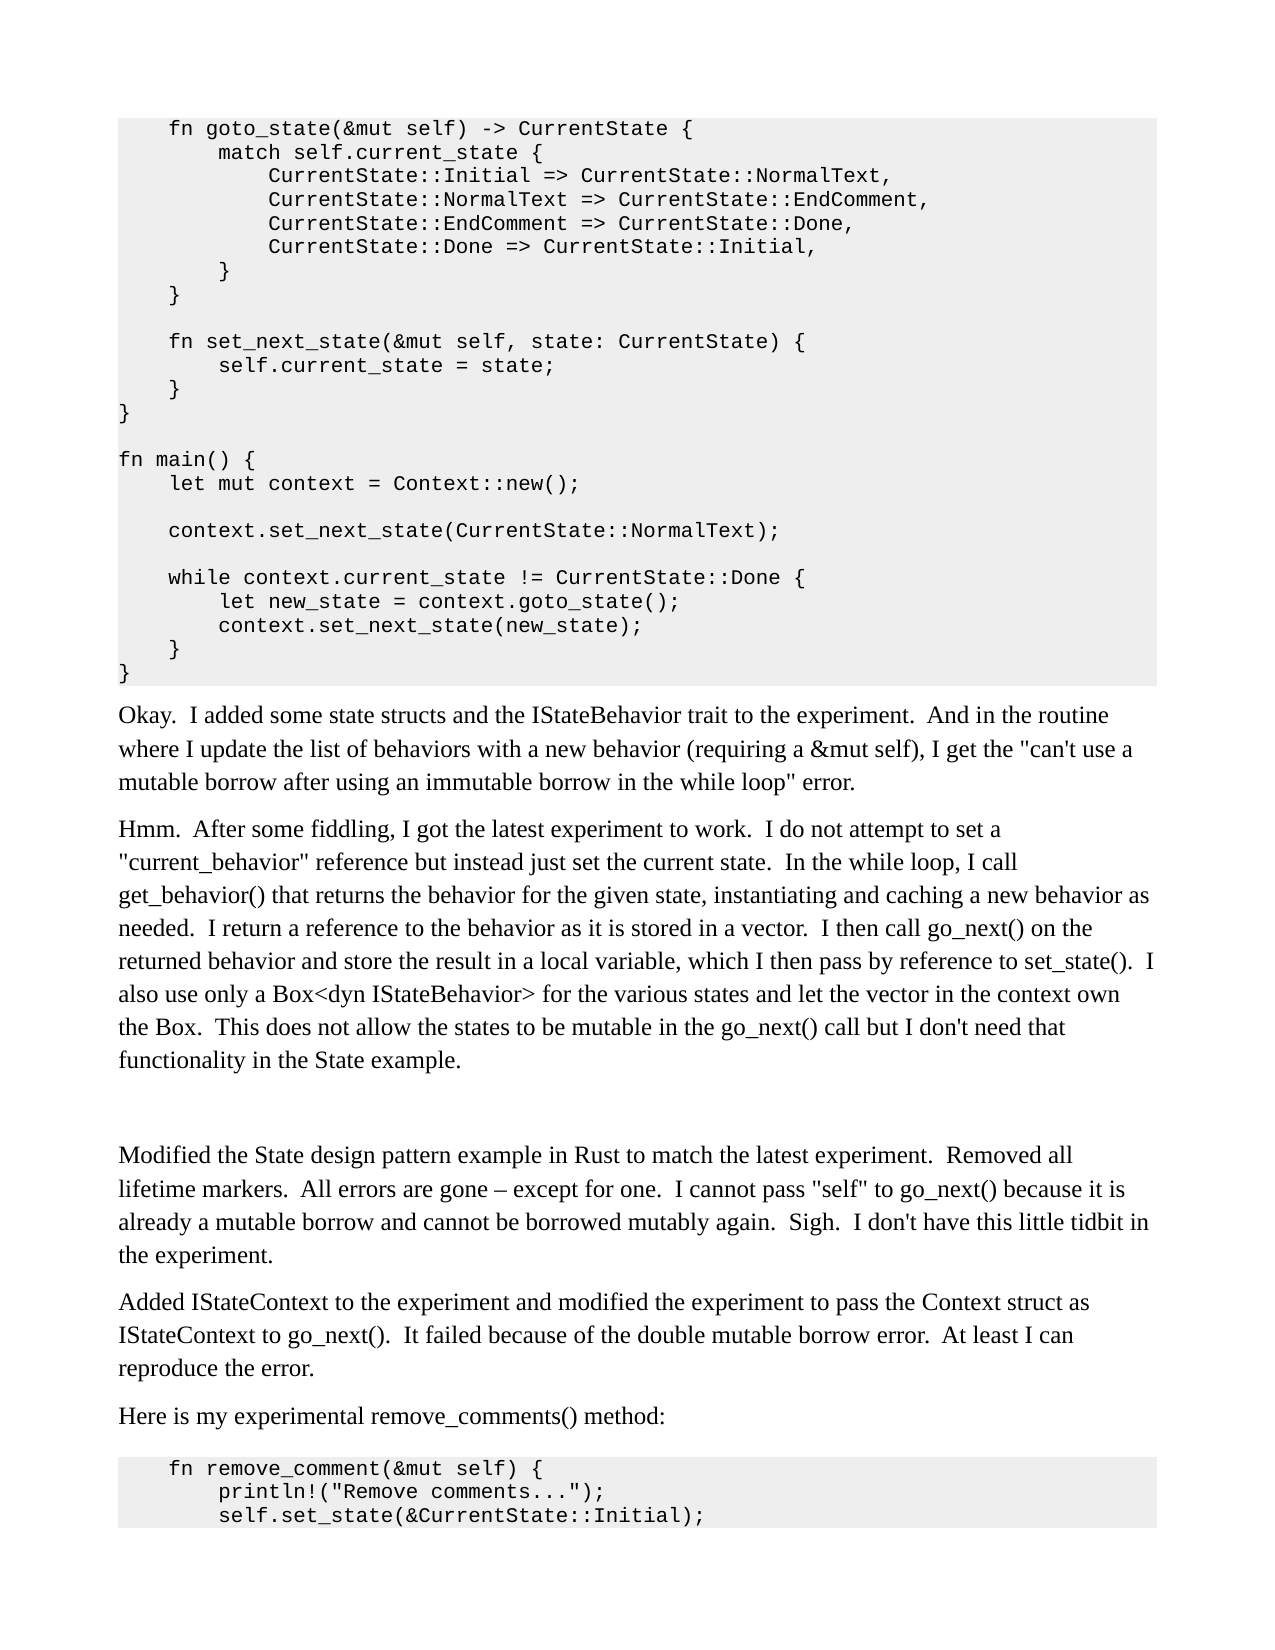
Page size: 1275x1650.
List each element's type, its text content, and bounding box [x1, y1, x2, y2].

text context.set_next_state(CurrentState::NormalText); [118, 520, 1157, 544]
text CurrentState::Initial => CurrentState::NormalText, [118, 165, 1157, 189]
text while context.current_state != CurrentState::Done { [118, 567, 1157, 591]
text Okay. I added some state structs and the IStateBehavior trait to the experiment. And in the routine where I update the list of behaviors with a new behavior (requiring a &mut self), I get the "can't use a mutable borrow after using an immutable borrow in the while loop" error. [118, 701, 1157, 795]
text } [118, 662, 1157, 686]
text let mut context = Context::new(); [118, 473, 1157, 496]
text match self.current_state { [118, 142, 1157, 165]
text fn set_next_state(&mut self, state: CurrentState) { [118, 331, 1157, 354]
text CurrentState::Done => CurrentState::Initial, [118, 236, 1157, 260]
text Added IStateContext to the experiment and modified the experiment to pass the Context struct as IStateContext to go_next(). It failed because of the double mutable borrow error. At least I can reproduce the error. [118, 1287, 1157, 1382]
text } [118, 378, 1157, 402]
text self.set_state(&CurrentState::Initial); [118, 1505, 1157, 1528]
text println!("Remove comments..."); [118, 1481, 1157, 1505]
text } [118, 402, 1157, 426]
text let new_state = context.goto_state(); [118, 591, 1157, 615]
text } [118, 638, 1157, 662]
text Modified the State design pattern example in Rust to match the latest experiment. Removed all lifetime markers. All errors are gone – except for one. I cannot pass "self" to go_next() because it is already a mutable borrow and cannot be borrowed mutably again. Sigh. I don't have this little tidbit in the experiment. [118, 1141, 1157, 1268]
text CurrentState::NormalText => CurrentState::EndComment, [118, 189, 1157, 213]
text Hmm. After some fiddling, I got the latest experiment to work. I do not attempt to set a "current_behavior" reference but instead just set the current state. In the while loop, I call get_behavior() that returns the behavior for the given state, instantiating and caching a new behavior as needed. I return a reference to the behavior as it is stored in a vector. I then call go_next() on the returned behavior and store the result in a local variable, which I then pass by reference to set_state(). I also use only a Box<dyn IStateBehavior> for the various states and let the vector in the context own the Box. This does not allow the states to be mutable in the go_next() call but I don't need that functionality in the State example. [118, 814, 1157, 1074]
text fn remove_comment(&mut self) { [118, 1457, 1157, 1481]
text } [118, 260, 1157, 284]
text fn main() { [118, 449, 1157, 473]
text context.set_next_state(new_state); [118, 615, 1157, 638]
text fn goto_state(&mut self) -> CurrentState { [118, 118, 1157, 142]
text self.current_state = state; [118, 354, 1157, 378]
text CurrentState::EndComment => CurrentState::Done, [118, 213, 1157, 236]
text Here is my experimental remove_comments() method: [118, 1401, 1157, 1430]
text } [118, 284, 1157, 307]
